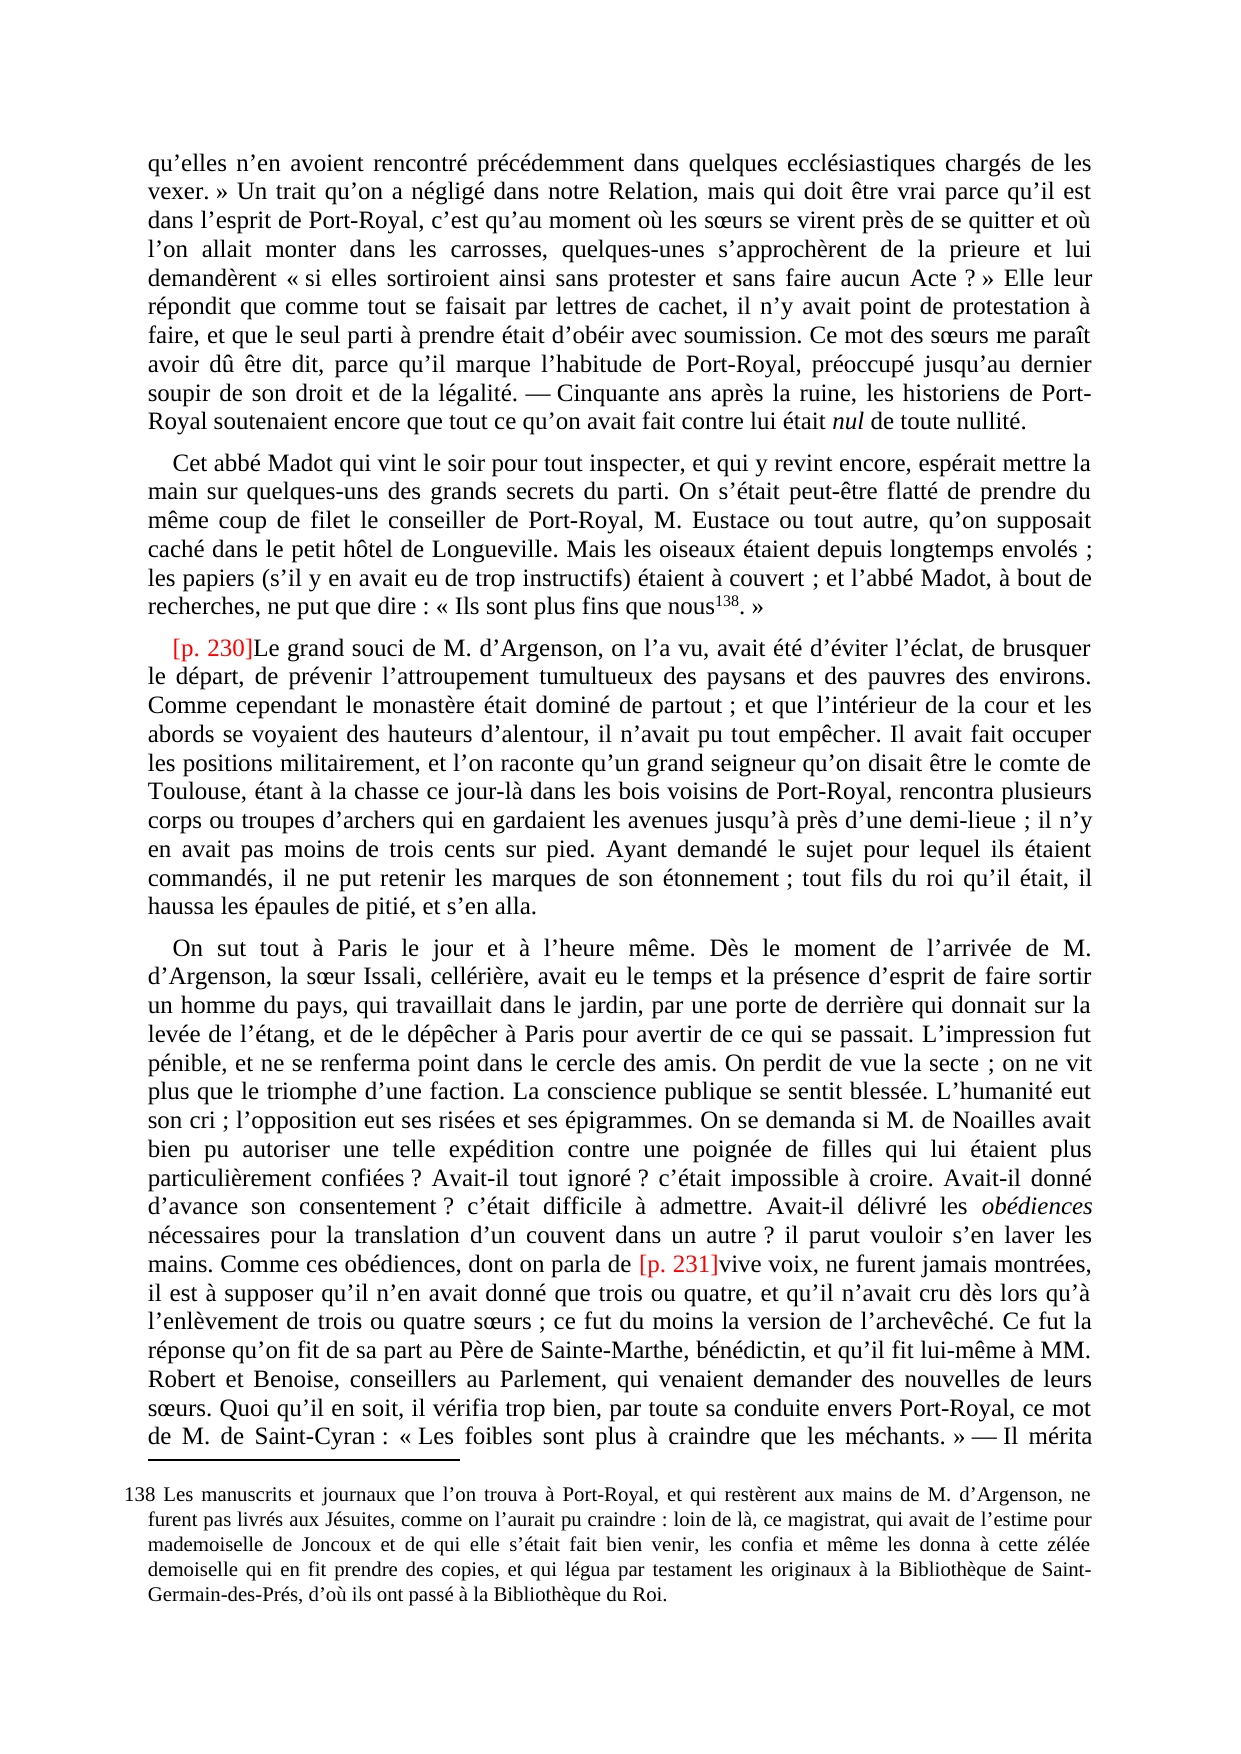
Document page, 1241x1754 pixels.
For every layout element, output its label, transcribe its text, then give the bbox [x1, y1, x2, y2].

text Les manuscrits et journaux que l’on trouva à Port-Royal, et qui restèrent aux mains de M. d’Argenson, ne furent pas livrés aux Jésuites, comme on l’aurait pu craindre : loin de là, ce magistrat, qui avait de l’estime pour mademoiselle de Joncoux et de qui elle s’était fait bien venir, les confia et même les donna à cette zélée demoiselle qui en fit prendre des copies, et qui légua par testament les originaux à la Bibliothèque de Saint-Germain-des-Prés, d’où ils ont passé à la Bibliothèque du Roi. [124, 1481, 1093, 1606]
text qu’elles n’en avoient rencontré précédemment dans quelques ecclésiastiques chargés de les vexer. » Un trait qu’on a négligé dans notre Relation, mais qui doit être vrai parce qu’il est dans l’esprit de Port-Royal, c’est qu’au moment où les sœurs se virent près de se quitter et où l’on allait monter dans les carrosses, quelques-unes s’approchèrent de la prieure et lui demandèrent « si elles sortiroient ainsi sans protester et sans faire aucun Acte ? » Elle leur répondit que comme tout se faisait par lettres de cachet, il n’y avait point de protestation à faire, et que le seul parti à prendre était d’obéir avec soumission. Ce mot des sœurs me paraît avoir dû être dit, parce qu’il marque l’habitude de Port-Royal, préoccupé jusqu’au dernier soupir de son droit et de la légalité. — Cinquante ans après la ruine, les historiens de Port-Royal soutenaient encore que tout ce qu’on avait fait contre lui était nul de toute nullité. [148, 148, 1093, 435]
text [p. 230]Le grand souci de M. d’Argenson, on l’a vu, avait été d’éviter l’éclat, de brusquer le départ, de prévenir l’attroupement tumultueux des paysans et des pauvres des environs. Comme cependant le monastère était dominé de partout ; et que l’intérieur de la cour et les abords se voyaient des hauteurs d’alentour, il n’avait pu tout empêcher. Il avait fait occuper les positions militairement, et l’on raconte qu’un grand seigneur qu’on disait être le comte de Toulouse, étant à la chasse ce jour-là dans les bois voisins de Port-Royal, rencontra plusieurs corps ou troupes d’archers qui en gardaient les avenues jusqu’à près d’une demi-lieue ; il n’y en avait pas moins de trois cents sur pied. Ayant demandé le sujet pour lequel ils étaient commandés, il ne put retenir les marques de son étonnement ; tout fils du roi qu’il était, il haussa les épaules de pitié, et s’en alla. [148, 633, 1093, 920]
text On sut tout à Paris le jour et à l’heure même. Dès le moment de l’arrivée de M. d’Argenson, la sœur Issali, cellérière, avait eu le temps et la présence d’esprit de faire sortir un homme du pays, qui travaillait dans le jardin, par une porte de derrière qui donnait sur la levée de l’étang, et de le dépêcher à Paris pour avertir de ce qui se passait. L’impression fut pénible, et ne se renferma point dans le cercle des amis. On perdit de vue la secte ; on ne vit plus que le triomphe d’une faction. La conscience publique se sentit blessée. L’humanité eut son cri ; l’opposition eut ses risées et ses épigrammes. On se demanda si M. de Noailles avait bien pu autoriser une telle expédition contre une poignée de filles qui lui étaient plus particulièrement confiées ? Avait-il tout ignoré ? c’était impossible à croire. Avait-il donné d’avance son consentement ? c’était difficile à admettre. Avait-il délivré les obédiences nécessaires pour la translation d’un couvent dans un autre ? il parut vouloir s’en laver les mains. Comme ces obédiences, dont on parla de [p. 231]vive voix, ne furent jamais montrées, il est à supposer qu’il n’en avait donné que trois ou quatre, et qu’il n’avait cru dès lors qu’à l’enlèvement de trois ou quatre sœurs ; ce fut du moins la version de l’archevêché. Ce fut la réponse qu’on fit de sa part au Père de Sainte-Marthe, bénédictin, et qu’il fit lui-même à MM. Robert et Benoise, conseillers au Parlement, qui venaient demander des nouvelles de leurs sœurs. Quoi qu’il en soit, il vérifia trop bien, par toute sa conduite envers Port-Royal, ce mot de M. de Saint-Cyran : « Les foibles sont plus à craindre que les méchants. » — Il mérita [148, 933, 1093, 1450]
text Cet abbé Madot qui vint le soir pour tout inspecter, et qui y revint encore, espérait mettre la main sur quelques-uns des grands secrets du parti. On s’était peut-être flatté de prendre du même coup de filet le conseiller de Port-Royal, M. Eustace ou tout autre, qu’on supposait caché dans le petit hôtel de Longueville. Mais les oiseaux étaient depuis longtemps envolés ; les papiers (s’il y en avait eu de trop instructifs) étaient à couvert ; et l’abbé Madot, à bout de recherches, ne put que dire : « Ils sont plus fins que nous. » [148, 448, 1093, 620]
